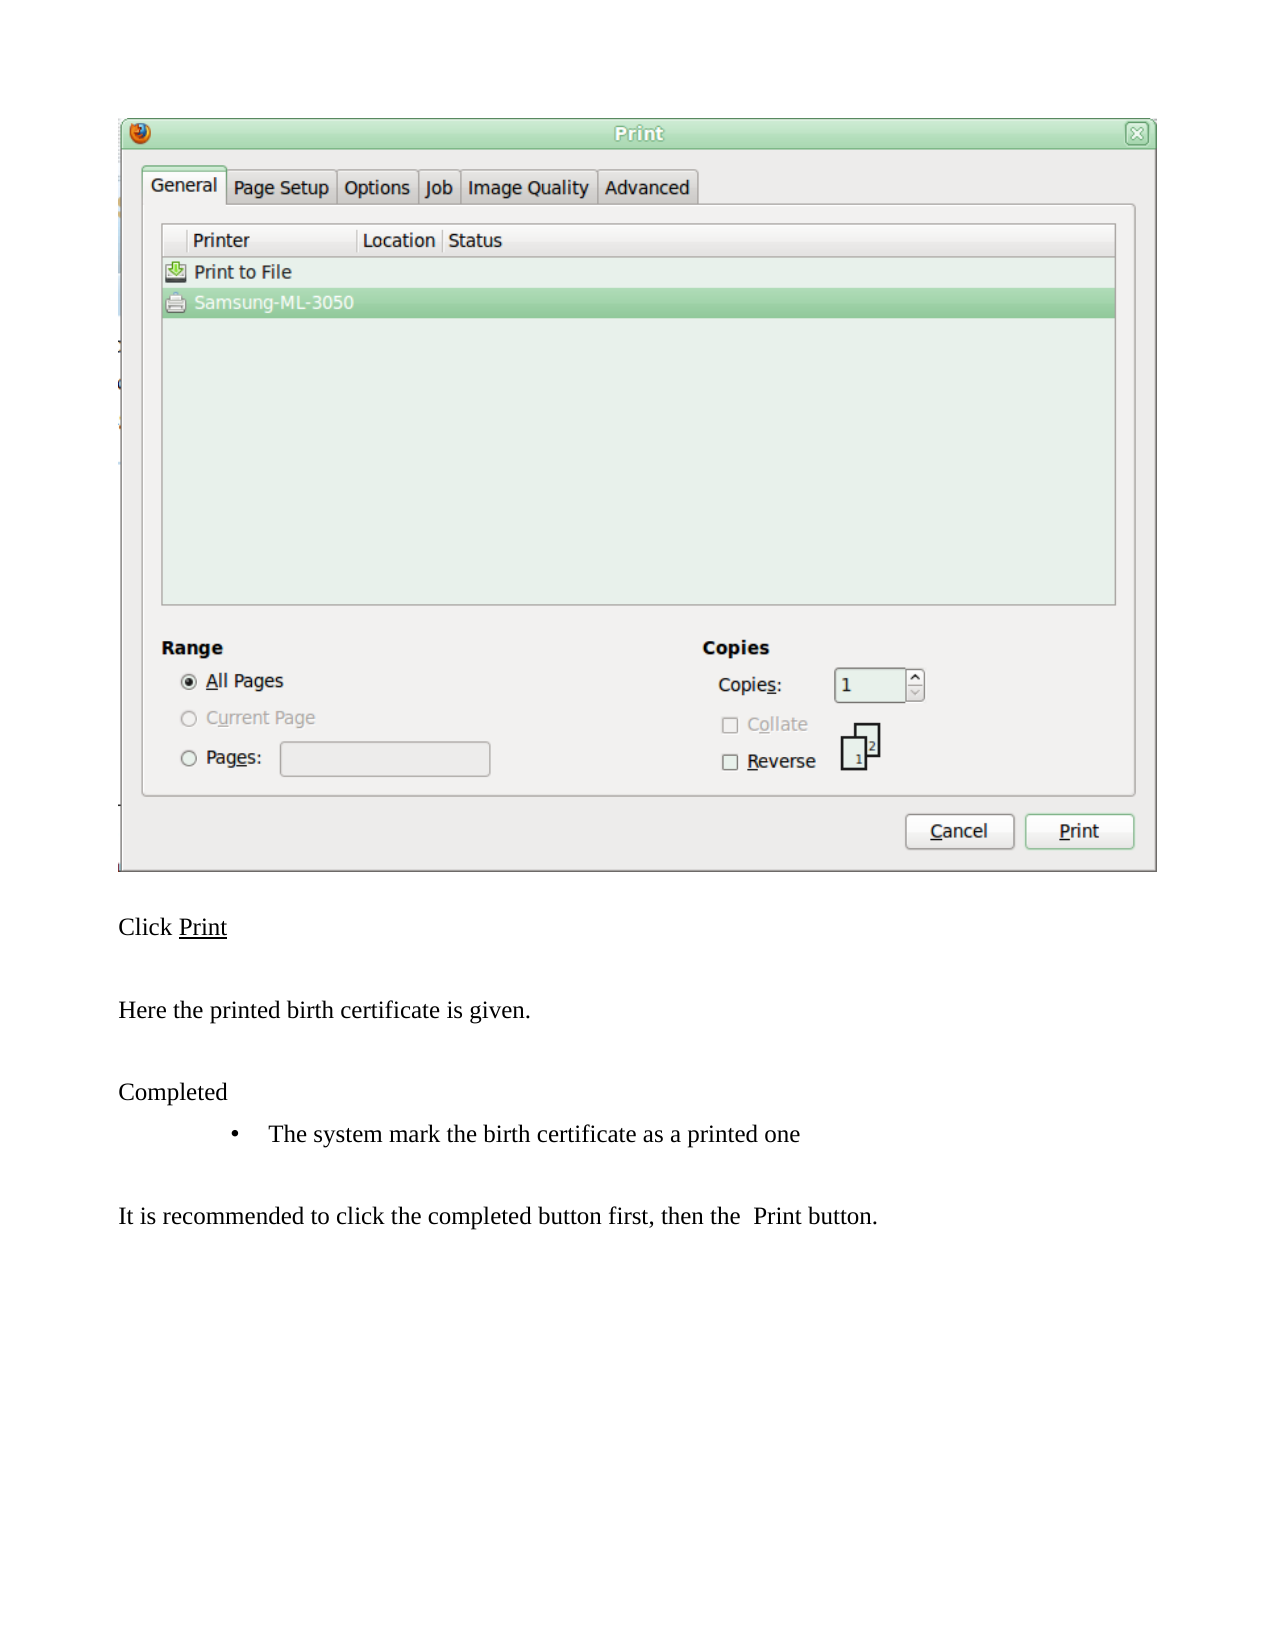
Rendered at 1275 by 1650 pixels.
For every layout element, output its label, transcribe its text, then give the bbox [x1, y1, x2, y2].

text Click Print [118, 912, 1157, 941]
text It is recommended to click the completed button first, then the Print button. [118, 1201, 1157, 1230]
text Here the printed birth certificate is given. [118, 995, 1157, 1024]
text Completed [118, 1077, 1157, 1106]
picture [118, 118, 1157, 872]
list The system mark the birth certificate as a printed one [231, 1119, 1157, 1147]
